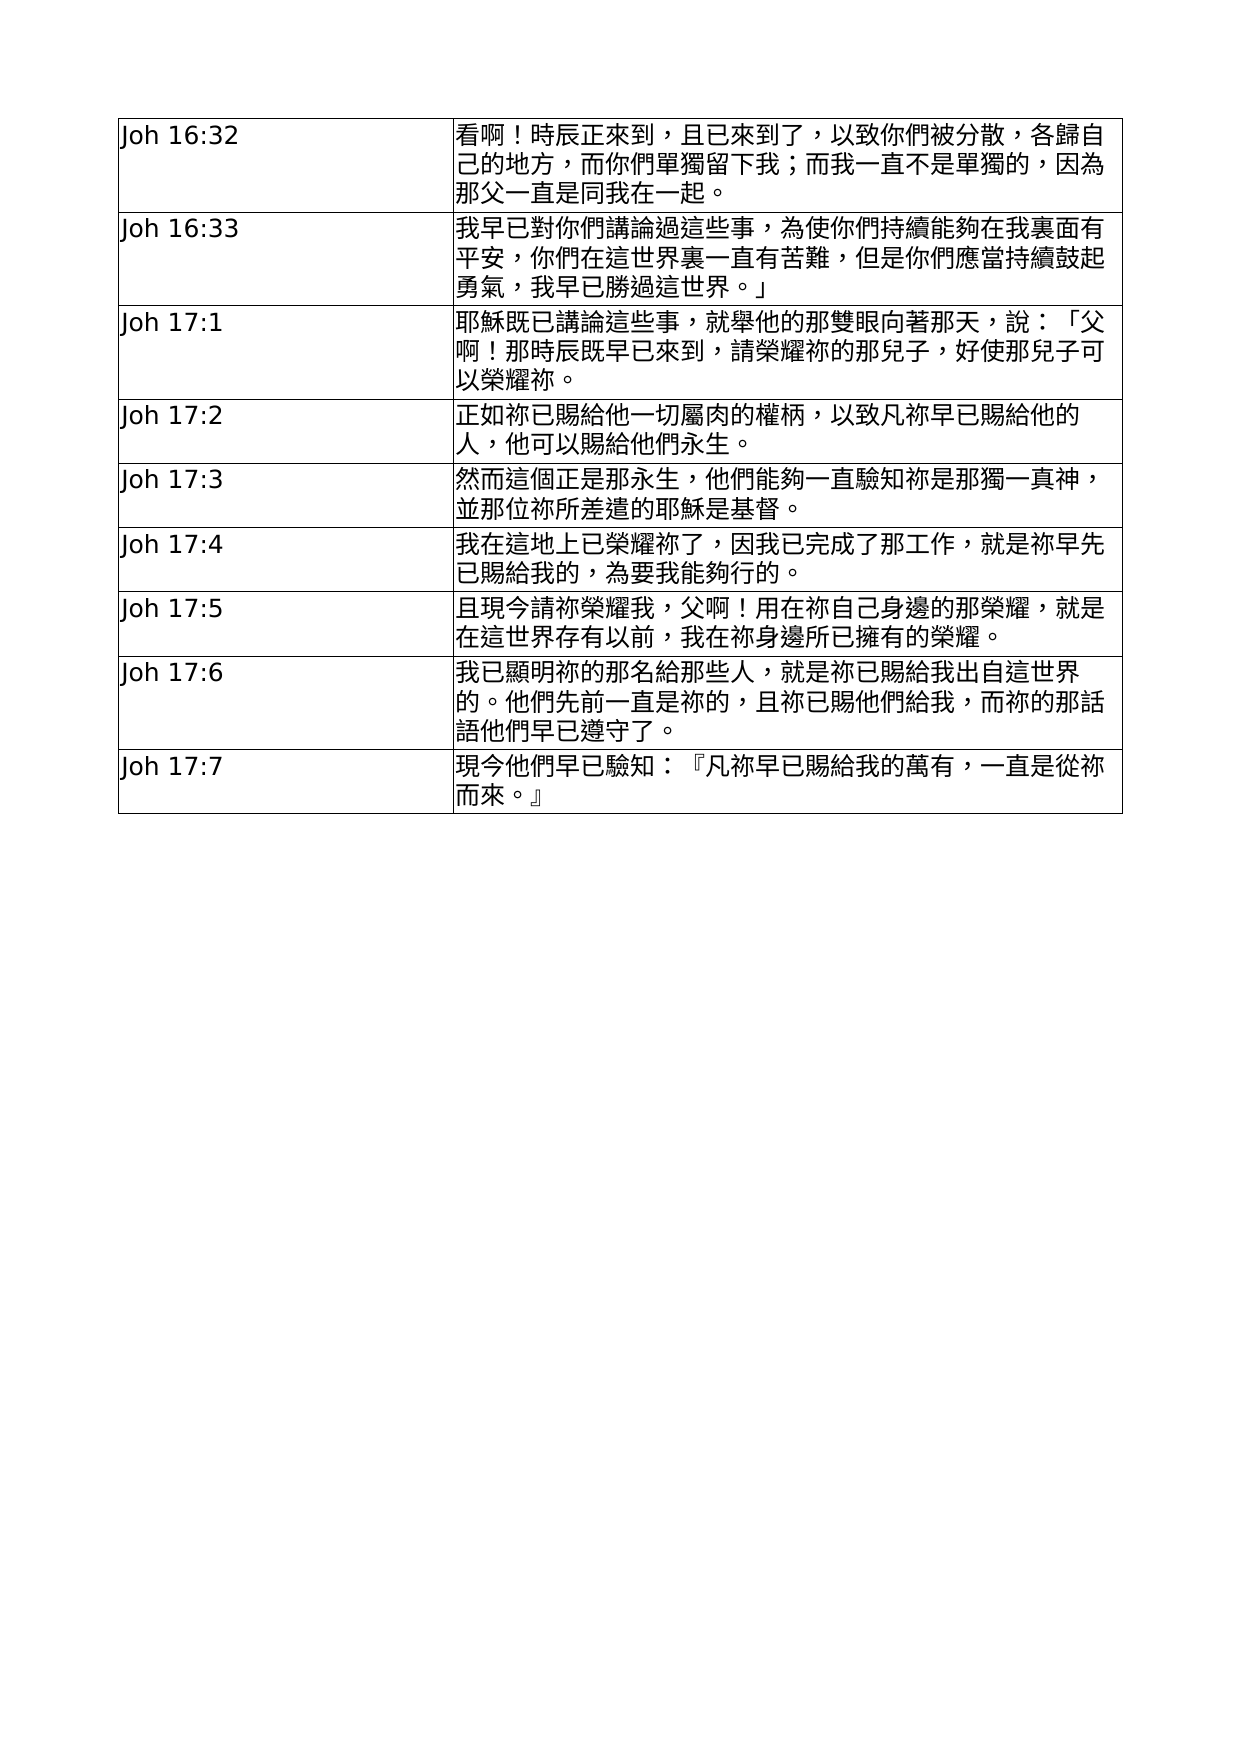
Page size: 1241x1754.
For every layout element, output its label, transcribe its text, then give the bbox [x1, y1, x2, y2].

table_cell 且現今請祢榮耀我，父啊！用在祢自己身邊的那榮耀，就是在這世界存有以前，我在祢身邊所已擁有的榮耀。 [454, 592, 1122, 656]
table_cell Joh 17:3 [119, 464, 453, 527]
table_cell 耶穌既已講論這些事，就舉他的那雙眼向著那天，說：「父啊！那時辰既早已來到，請榮耀祢的那兒子，好使那兒子可以榮耀祢。 [454, 306, 1122, 398]
table_cell 我在這地上已榮耀祢了，因我已完成了那工作，就是祢早先已賜給我的，為要我能夠行的。 [454, 528, 1122, 591]
table_cell 我早已對你們講論過這些事，為使你們持續能夠在我裏面有平安，你們在這世界裏一直有苦難，但是你們應當持續鼓起勇氣，我早已勝過這世界。」 [454, 213, 1122, 305]
table_cell Joh 17:5 [119, 592, 453, 656]
table_cell Joh 17:6 [119, 657, 453, 749]
table_cell Joh 16:32 [119, 119, 453, 212]
table_cell 現今他們早已驗知：『凡祢早已賜給我的萬有，一直是從祢而來。』 [454, 750, 1122, 813]
table_cell Joh 17:1 [119, 306, 453, 398]
table_cell Joh 17:7 [119, 750, 453, 813]
table_cell Joh 17:4 [119, 528, 453, 591]
table_cell 正如祢已賜給他一切屬肉的權柄，以致凡祢早已賜給他的人，他可以賜給他們永生。 [454, 400, 1122, 463]
table_cell 看啊！時辰正來到，且已來到了，以致你們被分散，各歸自己的地方，而你們單獨留下我；而我一直不是單獨的，因為那父一直是同我在一起。 [454, 119, 1122, 212]
table_cell 我已顯明祢的那名給那些人，就是祢已賜給我出自這世界的。他們先前一直是祢的，且祢已賜他們給我，而祢的那話語他們早已遵守了。 [454, 657, 1122, 749]
table_cell Joh 17:2 [119, 400, 453, 463]
table_cell Joh 16:33 [119, 213, 453, 305]
table_cell 然而這個正是那永生，他們能夠一直驗知祢是那獨一真神，並那位祢所差遣的耶穌是基督。 [454, 464, 1122, 527]
